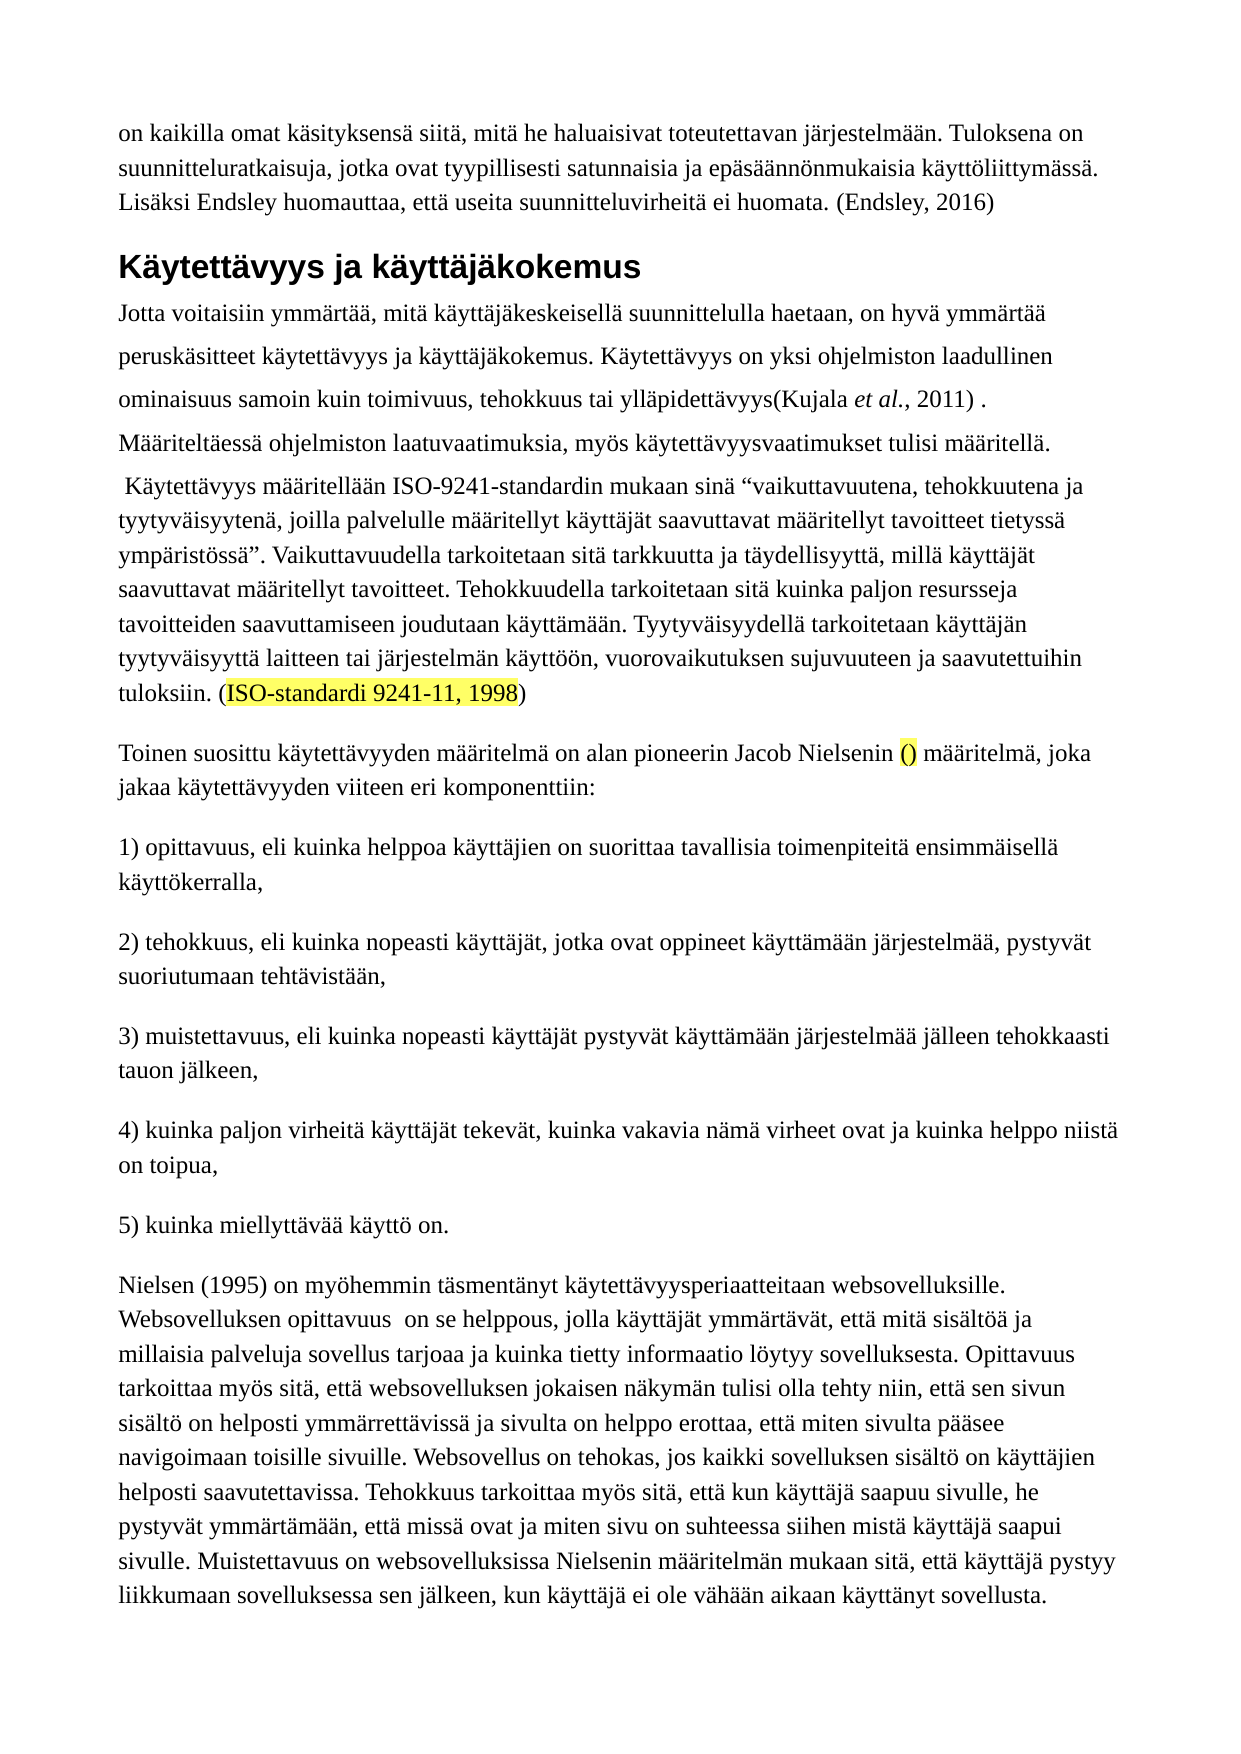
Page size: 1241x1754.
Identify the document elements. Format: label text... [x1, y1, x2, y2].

text 1) opittavuus, eli kuinka helppoa käyttäjien on suorittaa tavallisia toimenpiteitä ensimmäisellä käyttökerralla, [118, 832, 1122, 895]
text 5) kuinka miellyttävää käyttö on. [118, 1210, 1122, 1239]
text ominaisuus samoin kuin toimivuus, tehokkuus tai ylläpidettävyys(Kujala et al., 2011)⁠ . Määriteltäessä ohjelmiston laatuvaatimuksia, myös käytettävyysvaatimukset tulisi määritellä. [118, 384, 1122, 456]
text Nielsen (1995) on myöhemmin täsmentänyt käytettävyysperiaatteitaan websovelluksille. Websovelluksen opittavuus on se helppous, jolla käyttäjät ymmärtävät, että mitä sisältöä ja millaisia palveluja sovellus tarjoaa ja kuinka tietty informaatio löytyy sovelluksesta. Opittavuus tarkoittaa myös sitä, että websovelluksen jokaisen näkymän tulisi olla tehty niin, että sen sivun sisältö on helposti ymmärrettävissä ja sivulta on helppo erottaa, että miten sivulta pääsee navigoimaan toisille sivuille. Websovellus on tehokas, jos kaikki sovelluksen sisältö on käyttäjien helposti saavutettavissa. Tehokkuus tarkoittaa myös sitä, että kun käyttäjä saapuu sivulle, he pystyvät ymmärtämään, että missä ovat ja miten sivu on suhteessa siihen mistä käyttäjä saapui sivulle. Muistettavuus on websovelluksissa Nielsenin määritelmän mukaan sitä, että käyttäjä pystyy liikkumaan sovelluksessa sen jälkeen, kun käyttäjä ei ole vähään aikaan käyttänyt sovellusta. [118, 1270, 1122, 1609]
text 3) muistettavuus, eli kuinka nopeasti käyttäjät pystyvät käyttämään järjestelmää jälleen tehokkaasti tauon jälkeen, [118, 1021, 1122, 1084]
text 4) kuinka paljon virheitä käyttäjät tekevät, kuinka vakavia nämä virheet ovat ja kuinka helppo niistä on toipua, [118, 1116, 1122, 1179]
subtitle Käytettävyys ja käyttäjäkokemus [118, 247, 1122, 286]
text on kaikilla omat käsityksensä siitä, mitä he haluaisivat toteutettavan järjestelmään. Tuloksena on suunnitteluratkaisuja, jotka ovat tyypillisesti satunnaisia ja epäsäännönmukaisia käyttöliittymässä. Lisäksi Endsley huomauttaa, että useita suunnitteluvirheitä ei huomata. (Endsley, 2016)⁠ [118, 118, 1122, 216]
text Jotta voitaisiin ymmärtää, mitä käyttäjäkeskeisellä suunnittelulla haetaan, on hyvä ymmärtää peruskäsitteet käytettävyys ja käyttäjäkokemus. Käytettävyys on yksi ohjelmiston laadullinen [118, 298, 1122, 370]
text Käytettävyys määritellään ISO-9241-standardin mukaan sinä “vaikuttavuutena, tehokkuutena ja tyytyväisyytenä, joilla palvelulle määritellyt käyttäjät saavuttavat määritellyt tavoitteet tietyssä ympäristössä”. Vaikuttavuudella tarkoitetaan sitä tarkkuutta ja täydellisyyttä, millä käyttäjät saavuttavat määritellyt tavoitteet. Tehokkuudella tarkoitetaan sitä kuinka paljon resursseja tavoitteiden saavuttamiseen joudutaan käyttämään. Tyytyväisyydellä tarkoitetaan käyttäjän tyytyväisyyttä laitteen tai järjestelmän käyttöön, vuorovaikutuksen sujuvuuteen ja saavutettuihin tuloksiin. (ISO-standardi 9241-11, 1998) [118, 471, 1122, 706]
text 2) tehokkuus, eli kuinka nopeasti käyttäjät, jotka ovat oppineet käyttämään järjestelmää, pystyvät suoriutumaan tehtävistään, [118, 927, 1122, 990]
text Toinen suosittu käytettävyyden määritelmä on alan pioneerin Jacob Nielsenin () määritelmä, joka jakaa käytettävyyden viiteen eri komponenttiin: [118, 738, 1122, 801]
